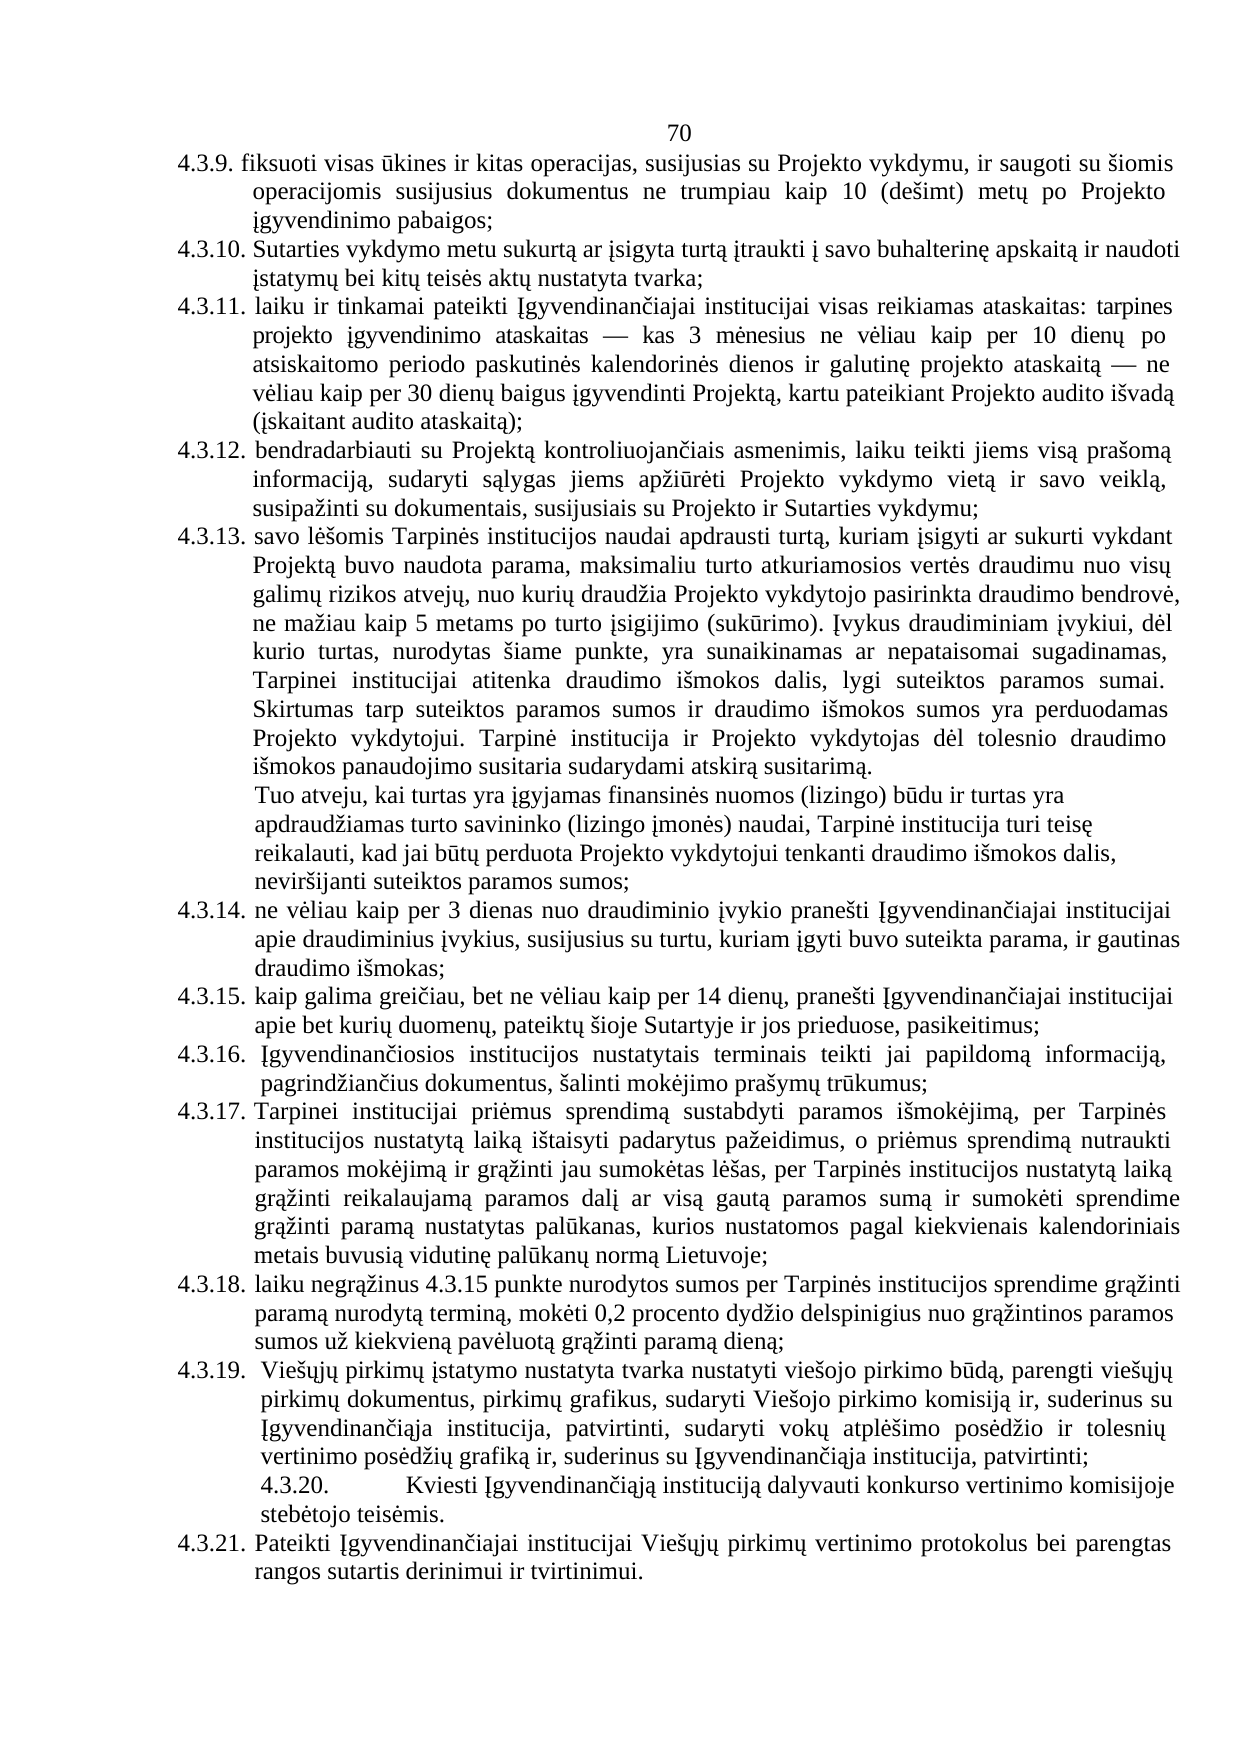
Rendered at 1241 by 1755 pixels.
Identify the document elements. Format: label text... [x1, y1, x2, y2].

text 4.3.9. fiksuoti visas ūkines ir kitas operacijas, susijusias su Projekto vykdymu, ir saugoti su šiomis operacijomis susijusius dokumentus ne trumpiau kaip 10 (dešimt) metų po Projekto įgyvendinimo pabaigos; [177, 148, 1181, 234]
text 4.3.10. Sutarties vykdymo metu sukurtą ar įsigyta turtą įtraukti į savo buhalterinę apskaitą ir naudoti įstatymų bei kitų teisės aktų nustatyta tvarka; [177, 234, 1181, 291]
text 4.3.12. bendradarbiauti su Projektą kontroliuojančiais asmenimis, laiku teikti jiems visą prašomą informaciją, sudaryti sąlygas jiems apžiūrėti Projekto vykdymo vietą ir savo veiklą, susipažinti su dokumentais, susijusiais su Projekto ir Sutarties vykdymu; [177, 435, 1181, 521]
text 4.3.18. laiku negrąžinus 4.3.15 punkte nurodytos sumos per Tarpinės institucijos sprendime grąžinti paramą nurodytą terminą, mokėti 0,2 procento dydžio delspinigius nuo grąžintinos paramos sumos už kiekvieną pavėluotą grąžinti paramą dieną; [177, 1269, 1181, 1355]
text 4.3.20. Kviesti Įgyvendinančiąją instituciją dalyvauti konkurso vertinimo komisijoje stebėtojo teisėmis. [177, 1470, 1181, 1528]
text 4.3.17. Tarpinei institucijai priėmus sprendimą sustabdyti paramos išmokėjimą, per Tarpinės institucijos nustatytą laiką ištaisyti padarytus pažeidimus, o priėmus sprendimą nutraukti paramos mokėjimą ir grąžinti jau sumokėtas lėšas, per Tarpinės institucijos nustatytą laiką grąžinti reikalaujamą paramos dalį ar visą gautą paramos sumą ir sumokėti sprendime grąžinti paramą nustatytas palūkanas, kurios nustatomos pagal kiekvienais kalendoriniais metais buvusią vidutinę palūkanų normą Lietuvoje; [177, 1096, 1181, 1269]
text 4.3.19. Viešųjų pirkimų įstatymo nustatyta tvarka nustatyti viešojo pirkimo būdą, parengti viešųjų pirkimų dokumentus, pirkimų grafikus, sudaryti Viešojo pirkimo komisiją ir, suderinus su Įgyvendinančiąja institucija, patvirtinti, sudaryti vokų atplėšimo posėdžio ir tolesnių vertinimo posėdžių grafiką ir, suderinus su Įgyvendinančiąja institucija, patvirtinti; [177, 1355, 1181, 1470]
text 4.3.21. Pateikti Įgyvendinančiajai institucijai Viešųjų pirkimų vertinimo protokolus bei parengtas rangos sutartis derinimui ir tvirtinimui. [177, 1528, 1181, 1585]
text 4.3.13. savo lėšomis Tarpinės institucijos naudai apdrausti turtą, kuriam įsigyti ar sukurti vykdant Projektą buvo naudota parama, maksimaliu turto atkuriamosios vertės draudimu nuo visų galimų rizikos atvejų, nuo kurių draudžia Projekto vykdytojo pasirinkta draudimo bendrovė, ne mažiau kaip 5 metams po turto įsigijimo (sukūrimo). Įvykus draudiminiam įvykiui, dėl kurio turtas, nurodytas šiame punkte, yra sunaikinamas ar nepataisomai sugadinamas, Tarpinei institucijai atitenka draudimo išmokos dalis, lygi suteiktos paramos sumai. Skirtumas tarp suteiktos paramos sumos ir draudimo išmokos sumos yra perduodamas Projekto vykdytojui. Tarpinė institucija ir Projekto vykdytojas dėl tolesnio draudimo išmokos panaudojimo susitaria sudarydami atskirą susitarimą. [177, 521, 1181, 780]
text 4.3.16. Įgyvendinančiosios institucijos nustatytais terminais teikti jai papildomą informaciją, pagrindžiančius dokumentus, šalinti mokėjimo prašymų trūkumus; [177, 1039, 1181, 1096]
text Tuo atveju, kai turtas yra įgyjamas finansinės nuomos (lizingo) būdu ir turtas yra apdraudžiamas turto savininko (lizingo įmonės) naudai, Tarpinė institucija turi teisę reikalauti, kad jai būtų perduota Projekto vykdytojui tenkanti draudimo išmokos dalis, neviršijanti suteiktos paramos sumos; [177, 780, 1181, 895]
text 4.3.14. ne vėliau kaip per 3 dienas nuo draudiminio įvykio pranešti Įgyvendinančiajai institucijai apie draudiminius įvykius, susijusius su turtu, kuriam įgyti buvo suteikta parama, ir gautinas draudimo išmokas; [177, 895, 1181, 981]
text 4.3.15. kaip galima greičiau, bet ne vėliau kaip per 14 dienų, pranešti Įgyvendinančiajai institucijai apie bet kurių duomenų, pateiktų šioje Sutartyje ir jos prieduose, pasikeitimus; [177, 981, 1181, 1039]
text 4.3.11. laiku ir tinkamai pateikti Įgyvendinančiajai institucijai visas reikiamas ataskaitas: tarpines projekto įgyvendinimo ataskaitas — kas 3 mėnesius ne vėliau kaip per 10 dienų po atsiskaitomo periodo paskutinės kalendorinės dienos ir galutinę projekto ataskaitą — ne vėliau kaip per 30 dienų baigus įgyvendinti Projektą, kartu pateikiant Projekto audito išvadą (įskaitant audito ataskaitą); [177, 291, 1181, 435]
